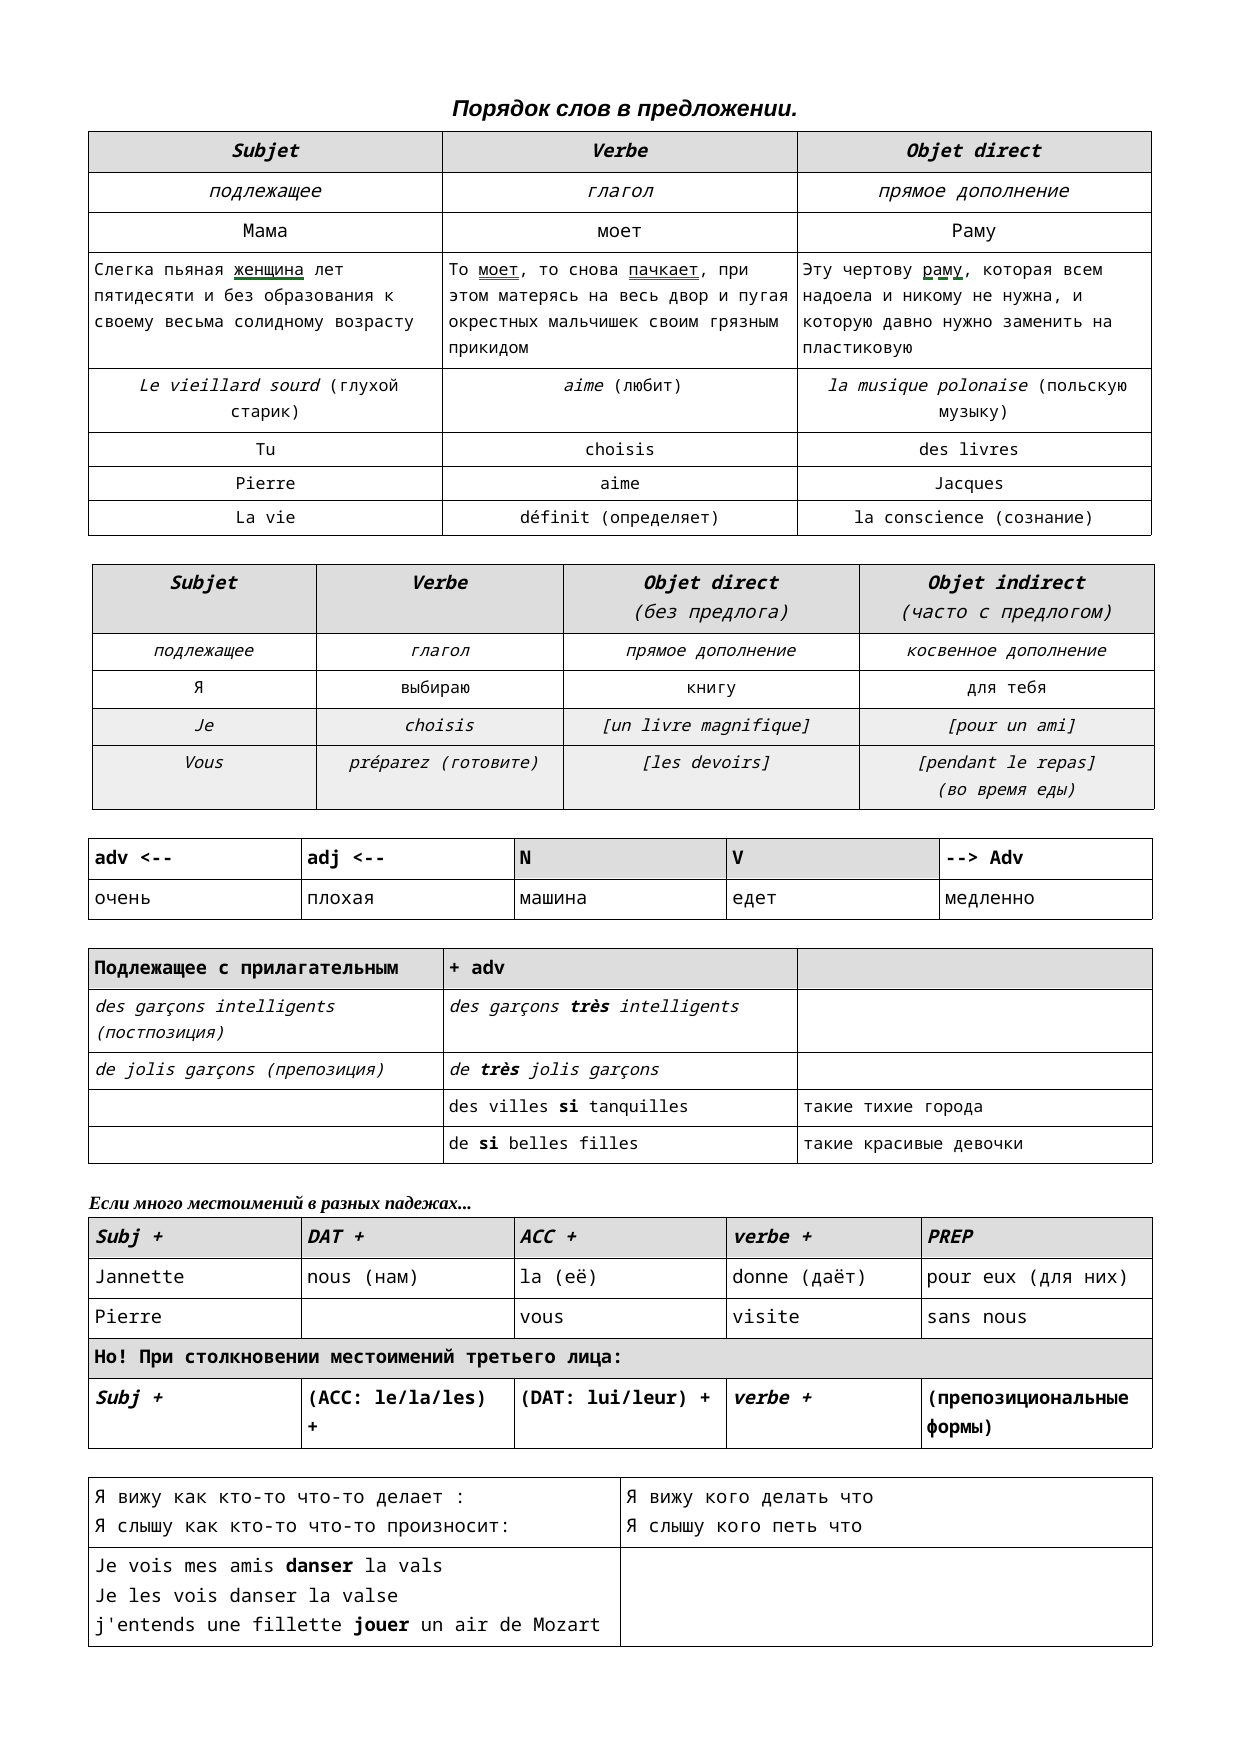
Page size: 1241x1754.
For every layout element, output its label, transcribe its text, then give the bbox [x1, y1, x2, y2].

table_cell Jannette [89, 1259, 301, 1298]
table_cell Мама [89, 213, 442, 252]
table_header Verbe [443, 132, 797, 172]
table_cell [798, 1053, 1152, 1089]
table_cell моет [443, 213, 797, 252]
table_header Objet direct (без предлога) [564, 565, 859, 633]
table_header Subjet [93, 565, 316, 633]
table_cell подлежащее [89, 173, 442, 212]
table_cell visite [727, 1299, 921, 1338]
table_header N [515, 839, 726, 878]
table_cell [89, 1127, 443, 1163]
table_cell плохая [302, 880, 514, 919]
table_cell de jolis garçons (препозиция) [89, 1053, 443, 1089]
table_cell То моет, то снова пачкает, при этом матерясь на весь двор и пугая окрестных мальчишек своим грязным прикидом [443, 253, 797, 368]
table_cell choisis [443, 433, 797, 466]
table_cell Je [93, 709, 316, 745]
text Если много местоимений в разных падежах... [88, 1192, 1152, 1214]
table_cell Слегка пьяная женщина лет пятидесяти и без образования к своему весьма солидному возрасту [89, 253, 442, 368]
table_cell едет [727, 880, 939, 919]
table_cell aime [443, 467, 797, 500]
table_cell Pierre [89, 467, 442, 500]
table_cell Раму [798, 213, 1151, 252]
table_cell прямое дополнение [564, 634, 859, 670]
table_header verbe + [727, 1218, 921, 1257]
table_header DAT + [302, 1218, 514, 1257]
table_header ACC + [515, 1218, 726, 1257]
table_header --> Adv [940, 839, 1152, 878]
table_cell [pour un ami] [860, 709, 1154, 745]
table_header adj <-- [302, 839, 514, 878]
table_cell для тебя [860, 671, 1154, 708]
table_cell verbe + [727, 1379, 921, 1448]
table_cell préparez (готовите) [317, 746, 563, 809]
table_cell donne (даёт) [727, 1259, 921, 1298]
table_cell такие красивые девочки [798, 1127, 1152, 1163]
table_cell des villes si tanquilles [444, 1090, 797, 1126]
table_cell Je vois mes amis danser la vals Je les vois danser la valse j'entends une fillette jouer un air de Mozart [89, 1548, 620, 1646]
table_cell la conscience (сознание) [798, 501, 1151, 534]
table_cell Я [93, 671, 316, 708]
table_cell Pierre [89, 1299, 301, 1338]
table_header Я вижу кого делать что Я слышу кого петь что [621, 1478, 1152, 1547]
table_cell Vous [93, 746, 316, 809]
table_cell [les devoirs] [564, 746, 859, 809]
table_cell [621, 1548, 1152, 1646]
table_cell La vie [89, 501, 442, 534]
table_cell Но! При столкновении местоимений третьего лица: [89, 1339, 1152, 1378]
table_cell [89, 1090, 443, 1126]
table_header Objet indirect (часто с предлогом) [860, 565, 1154, 633]
table_header Я вижу как кто-то что-то делает : Я слышу как кто-то что-то произносит: [89, 1478, 620, 1547]
table_cell nous (нам) [302, 1259, 514, 1298]
table_cell очень [89, 880, 301, 919]
table_header adv <-- [89, 839, 301, 878]
table_cell прямое дополнение [798, 173, 1151, 212]
table_cell косвенное дополнение [860, 634, 1154, 670]
table_cell vous [515, 1299, 726, 1338]
table_header V [727, 839, 939, 878]
table_cell choisis [317, 709, 563, 745]
table_cell (ACC: le/la/les) + [302, 1379, 514, 1448]
table_cell Subj + [89, 1379, 301, 1448]
table_cell машина [515, 880, 726, 919]
table_cell des garçons intelligents (постпозиция) [89, 990, 443, 1052]
table_cell la musique polonaise (польскую музыку) [798, 369, 1151, 432]
table_header Subjet [89, 132, 442, 172]
table_cell такие тихие города [798, 1090, 1152, 1126]
table_header Objet direct [798, 132, 1151, 172]
table_cell выбираю [317, 671, 563, 708]
table_cell Tu [89, 433, 442, 466]
table_cell la (её) [515, 1259, 726, 1298]
table_header Subj + [89, 1218, 301, 1257]
table_header [798, 949, 1152, 988]
table_cell [pendant le repas] (во время еды) [860, 746, 1154, 809]
table_cell (препозициональные формы) [922, 1379, 1152, 1448]
table_cell de si belles filles [444, 1127, 797, 1163]
table_cell aime (любит) [443, 369, 797, 432]
table_cell глагол [317, 634, 563, 670]
table_cell définit (определяет) [443, 501, 797, 534]
table_cell des livres [798, 433, 1151, 466]
table_header Подлежащее с прилагательным [89, 949, 443, 988]
table_cell (DAT: lui/leur) + [515, 1379, 726, 1448]
table_cell медленно [940, 880, 1152, 919]
table_cell глагол [443, 173, 797, 212]
table_cell des garçons très intelligents [444, 990, 797, 1052]
table_cell [302, 1299, 514, 1338]
table_header + adv [444, 949, 797, 988]
table_cell книгу [564, 671, 859, 708]
table_cell de très jolis garçons [444, 1053, 797, 1089]
table_cell pour eux (для них) [922, 1259, 1152, 1298]
table_cell подлежащее [93, 634, 316, 670]
table_cell [un livre magnifique] [564, 709, 859, 745]
table_header PREP [922, 1218, 1152, 1257]
subtitle Порядок слов в предложении. [88, 95, 1152, 121]
table_cell [798, 990, 1152, 1052]
table_cell Le vieillard sourd (глухой старик) [89, 369, 442, 432]
table_cell Jacques [798, 467, 1151, 500]
table_header Verbe [317, 565, 563, 633]
table_cell Эту чертову раму, которая всем надоела и никому не нужна, и которую давно нужно заменить на пластиковую [798, 253, 1151, 368]
table_cell sans nous [922, 1299, 1152, 1338]
